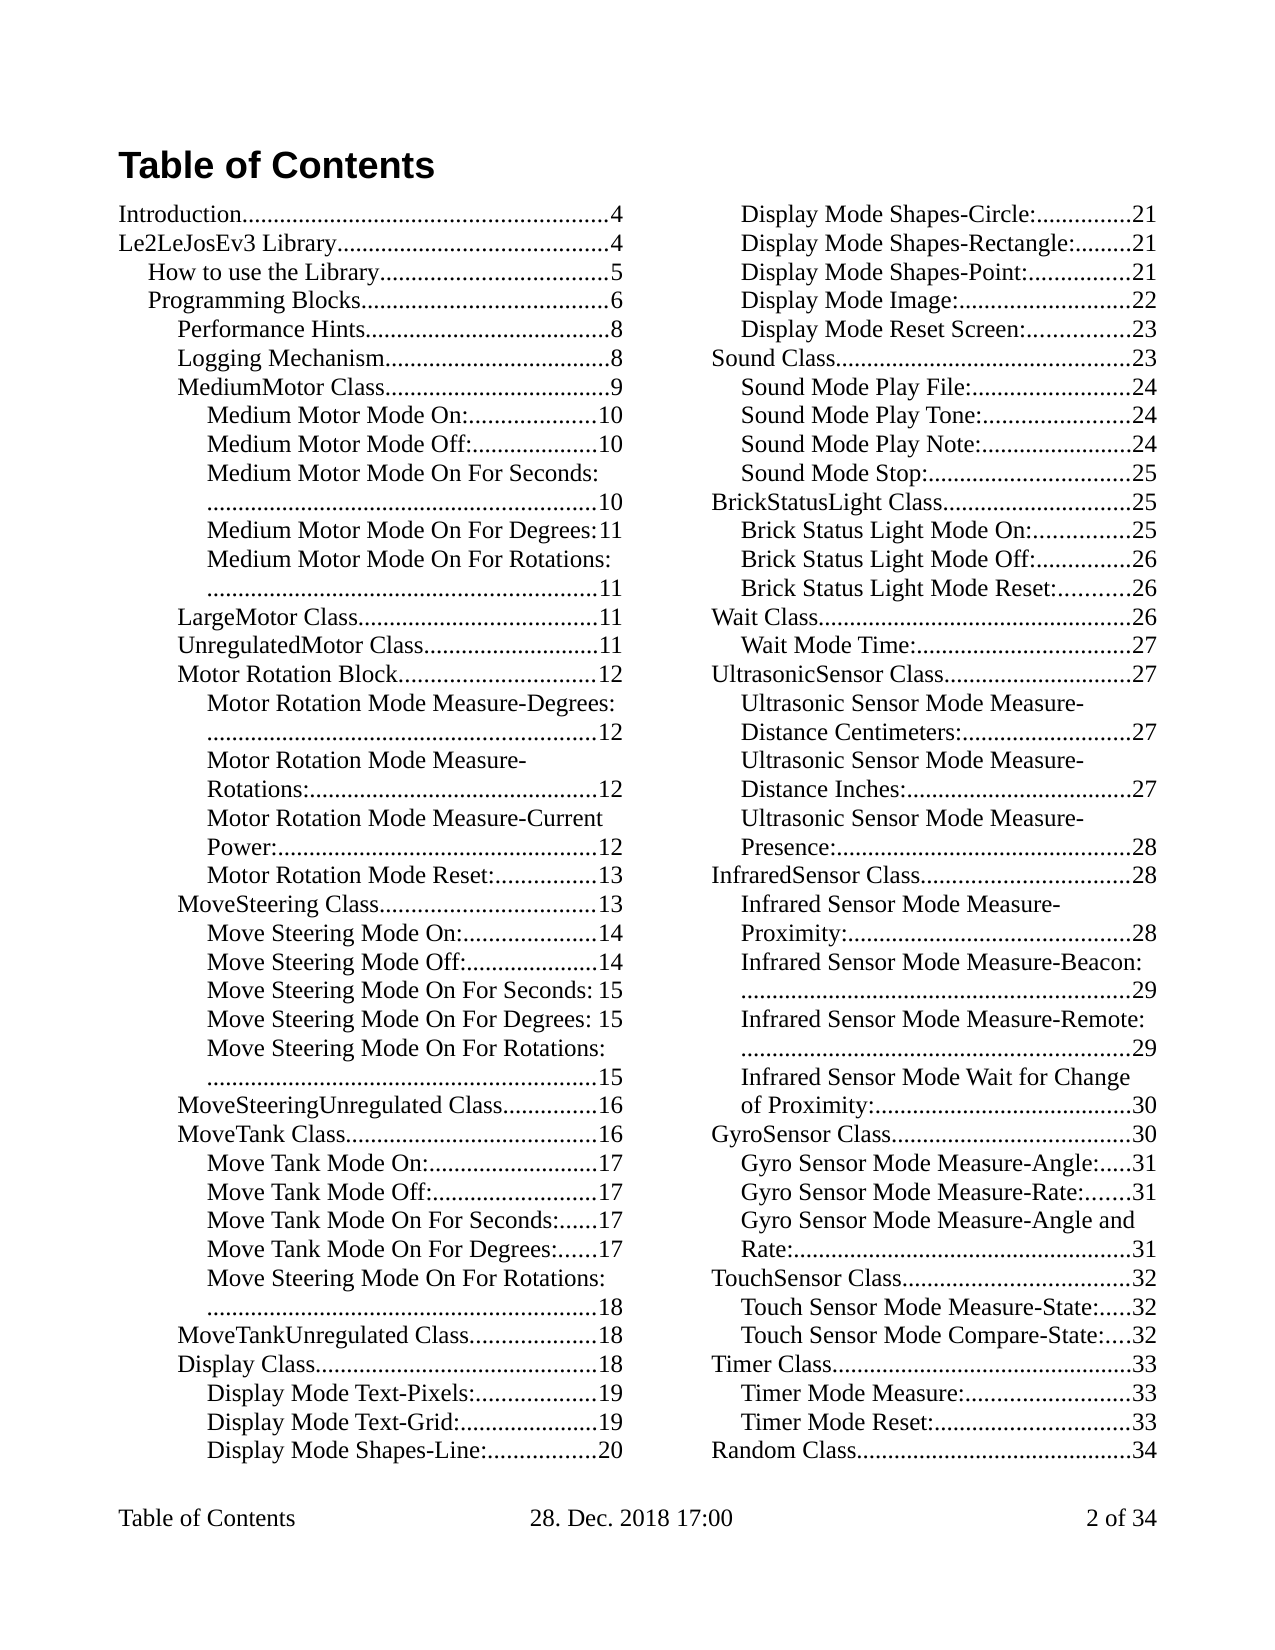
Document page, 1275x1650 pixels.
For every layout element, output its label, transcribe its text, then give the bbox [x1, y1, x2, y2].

text MoveTank Class 16 [177, 1119, 623, 1148]
text UltrasonicSensor Class 27 [711, 659, 1157, 688]
text Display Class 18 [177, 1349, 623, 1378]
text Wait Class 26 [711, 602, 1157, 631]
text InfraredSensor Class 28 [711, 861, 1157, 889]
text Gyro Sensor Mode Measure-Angle: 31 [741, 1148, 1157, 1177]
text Display Mode Shapes-Point: 21 [741, 257, 1157, 286]
text Infrared Sensor Mode Measure-Remote: 29 [741, 1004, 1157, 1062]
text Le2LeJosEv3 Library 4 [118, 228, 623, 257]
text Display Mode Shapes-Line: 20 [207, 1436, 623, 1464]
text Timer Class 33 [711, 1349, 1157, 1378]
text Medium Motor Mode On For Degrees: 11 [207, 516, 623, 544]
text Timer Mode Measure: 33 [741, 1378, 1157, 1407]
text Brick Status Light Mode Off: 26 [741, 544, 1157, 573]
text Move Steering Mode On For Seconds: 15 [207, 976, 623, 1004]
text Brick Status Light Mode On: 25 [741, 516, 1157, 544]
text GyroSensor Class 30 [711, 1119, 1157, 1148]
text Programming Blocks 6 [148, 286, 623, 314]
text MoveSteeringUnregulated Class 16 [177, 1091, 623, 1119]
text Introduction 4 [118, 199, 623, 228]
text Logging Mechanism 8 [177, 343, 623, 372]
text Move Steering Mode On For Rotations: 18 [207, 1263, 623, 1321]
text Ultrasonic Sensor Mode Measure-Distance Inches: 27 [741, 746, 1157, 803]
text Medium Motor Mode On: 10 [207, 401, 623, 429]
text Performance Hints 8 [177, 314, 623, 343]
text Motor Rotation Mode Reset: 13 [207, 861, 623, 889]
text Motor Rotation Mode Measure-Degrees: 12 [207, 688, 623, 746]
text Move Tank Mode Off: 17 [207, 1177, 623, 1206]
text Sound Mode Play Tone: 24 [741, 401, 1157, 429]
text Wait Mode Time: 27 [741, 631, 1157, 659]
text TouchSensor Class 32 [711, 1263, 1157, 1292]
text Move Tank Mode On: 17 [207, 1148, 623, 1177]
text Timer Mode Reset: 33 [741, 1407, 1157, 1436]
text Gyro Sensor Mode Measure-Angle and Rate: 31 [741, 1206, 1157, 1263]
text Random Class 34 [711, 1436, 1157, 1464]
text How to use the Library 5 [148, 257, 623, 286]
text Infrared Sensor Mode Measure-Proximity: 28 [741, 889, 1157, 947]
text Ultrasonic Sensor Mode Measure-Distance Centimeters: 27 [741, 688, 1157, 746]
text Motor Rotation Block 12 [177, 659, 623, 688]
subtitle Table of Contents [118, 143, 1157, 187]
text Sound Mode Play Note: 24 [741, 429, 1157, 458]
text Move Tank Mode On For Degrees: 17 [207, 1234, 623, 1263]
text Display Mode Image: 22 [741, 286, 1157, 314]
text Display Mode Reset Screen: 23 [741, 314, 1157, 343]
text MoveSteering Class 13 [177, 889, 623, 918]
text Display Mode Shapes-Circle: 21 [741, 199, 1157, 228]
text Gyro Sensor Mode Measure-Rate: 31 [741, 1177, 1157, 1206]
text Move Steering Mode On For Rotations: 15 [207, 1033, 623, 1091]
text UnregulatedMotor Class 11 [177, 631, 623, 659]
text Move Steering Mode On: 14 [207, 918, 623, 947]
text LargeMotor Class 11 [177, 602, 623, 631]
text MediumMotor Class 9 [177, 372, 623, 401]
text Brick Status Light Mode Reset: 26 [741, 573, 1157, 602]
text Medium Motor Mode On For Seconds: 10 [207, 458, 623, 516]
text Touch Sensor Mode Measure-State: 32 [741, 1292, 1157, 1321]
text Touch Sensor Mode Compare-State: 32 [741, 1321, 1157, 1349]
text Display Mode Shapes-Rectangle: 21 [741, 228, 1157, 257]
text Move Steering Mode Off: 14 [207, 947, 623, 976]
text MoveTankUnregulated Class 18 [177, 1321, 623, 1349]
text Medium Motor Mode Off: 10 [207, 429, 623, 458]
text Motor Rotation Mode Measure-Rotations: 12 [207, 746, 623, 803]
text Infrared Sensor Mode Measure-Beacon: 29 [741, 947, 1157, 1004]
text Infrared Sensor Mode Wait for Change of Proximity: 30 [741, 1062, 1157, 1119]
text Display Mode Text-Grid: 19 [207, 1407, 623, 1436]
text Sound Mode Stop: 25 [741, 458, 1157, 487]
text Motor Rotation Mode Measure-Current Power: 12 [207, 803, 623, 861]
text BrickStatusLight Class 25 [711, 487, 1157, 516]
text Move Tank Mode On For Seconds: 17 [207, 1206, 623, 1234]
text Move Steering Mode On For Degrees: 15 [207, 1004, 623, 1033]
text Display Mode Text-Pixels: 19 [207, 1378, 623, 1407]
text Sound Mode Play File: 24 [741, 372, 1157, 401]
text Ultrasonic Sensor Mode Measure-Presence: 28 [741, 803, 1157, 861]
text Sound Class 23 [711, 343, 1157, 372]
text Medium Motor Mode On For Rotations: 11 [207, 544, 623, 602]
